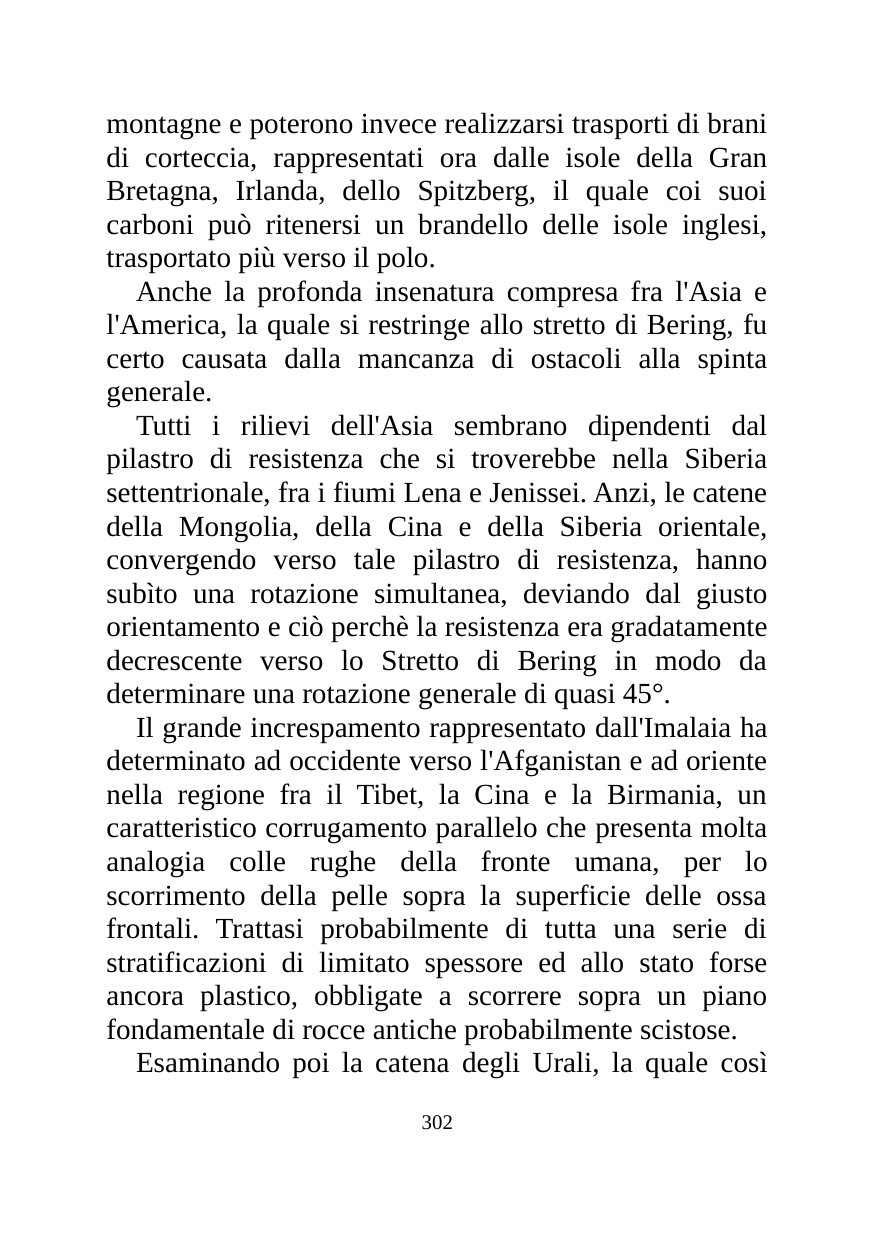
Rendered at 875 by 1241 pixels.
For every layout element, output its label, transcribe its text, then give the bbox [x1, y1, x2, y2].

text Anche la profonda insenatura compresa fra l'Asia e l'America, la quale si restringe allo stretto di Bering, fu certo causata dalla mancanza di ostacoli alla spinta generale. [106, 274, 768, 408]
text Il grande increspamento rappresentato dall'Imalaia ha determinato ad occidente verso l'Afganistan e ad oriente nella regione fra il Tibet, la Cina e la Birmania, un caratteristico corrugamento parallelo che presenta molta analogia colle rughe della fronte umana, per lo scorrimento della pelle sopra la superficie delle ossa frontali. Trattasi probabilmente di tutta una serie di stratificazioni di limitato spessore ed allo stato forse ancora plastico, obbligate a scorrere sopra un piano fondamentale di rocce antiche probabilmente scistose. [106, 710, 768, 1045]
text Tutti i rilievi dell'Asia sembrano dipendenti dal pilastro di resistenza che si troverebbe nella Siberia settentrionale, fra i fiumi Lena e Jenissei. Anzi, le catene della Mongolia, della Cina e della Siberia orientale, convergendo verso tale pilastro di resistenza, hanno subìto una rotazione simultanea, deviando dal giusto orientamento e ciò perchè la resistenza era gradatamente decrescente verso lo Stretto di Bering in modo da determinare una rotazione generale di quasi 45°. [106, 408, 768, 710]
text montagne e poterono invece realizzarsi trasporti di brani di corteccia, rappresentati ora dalle isole della Gran Bretagna, Irlanda, dello Spitzberg, il quale coi suoi carboni può ritenersi un brandello delle isole inglesi, trasportato più verso il polo. [106, 106, 768, 274]
text Esaminando poi la catena degli Urali, la quale così [106, 1045, 768, 1079]
